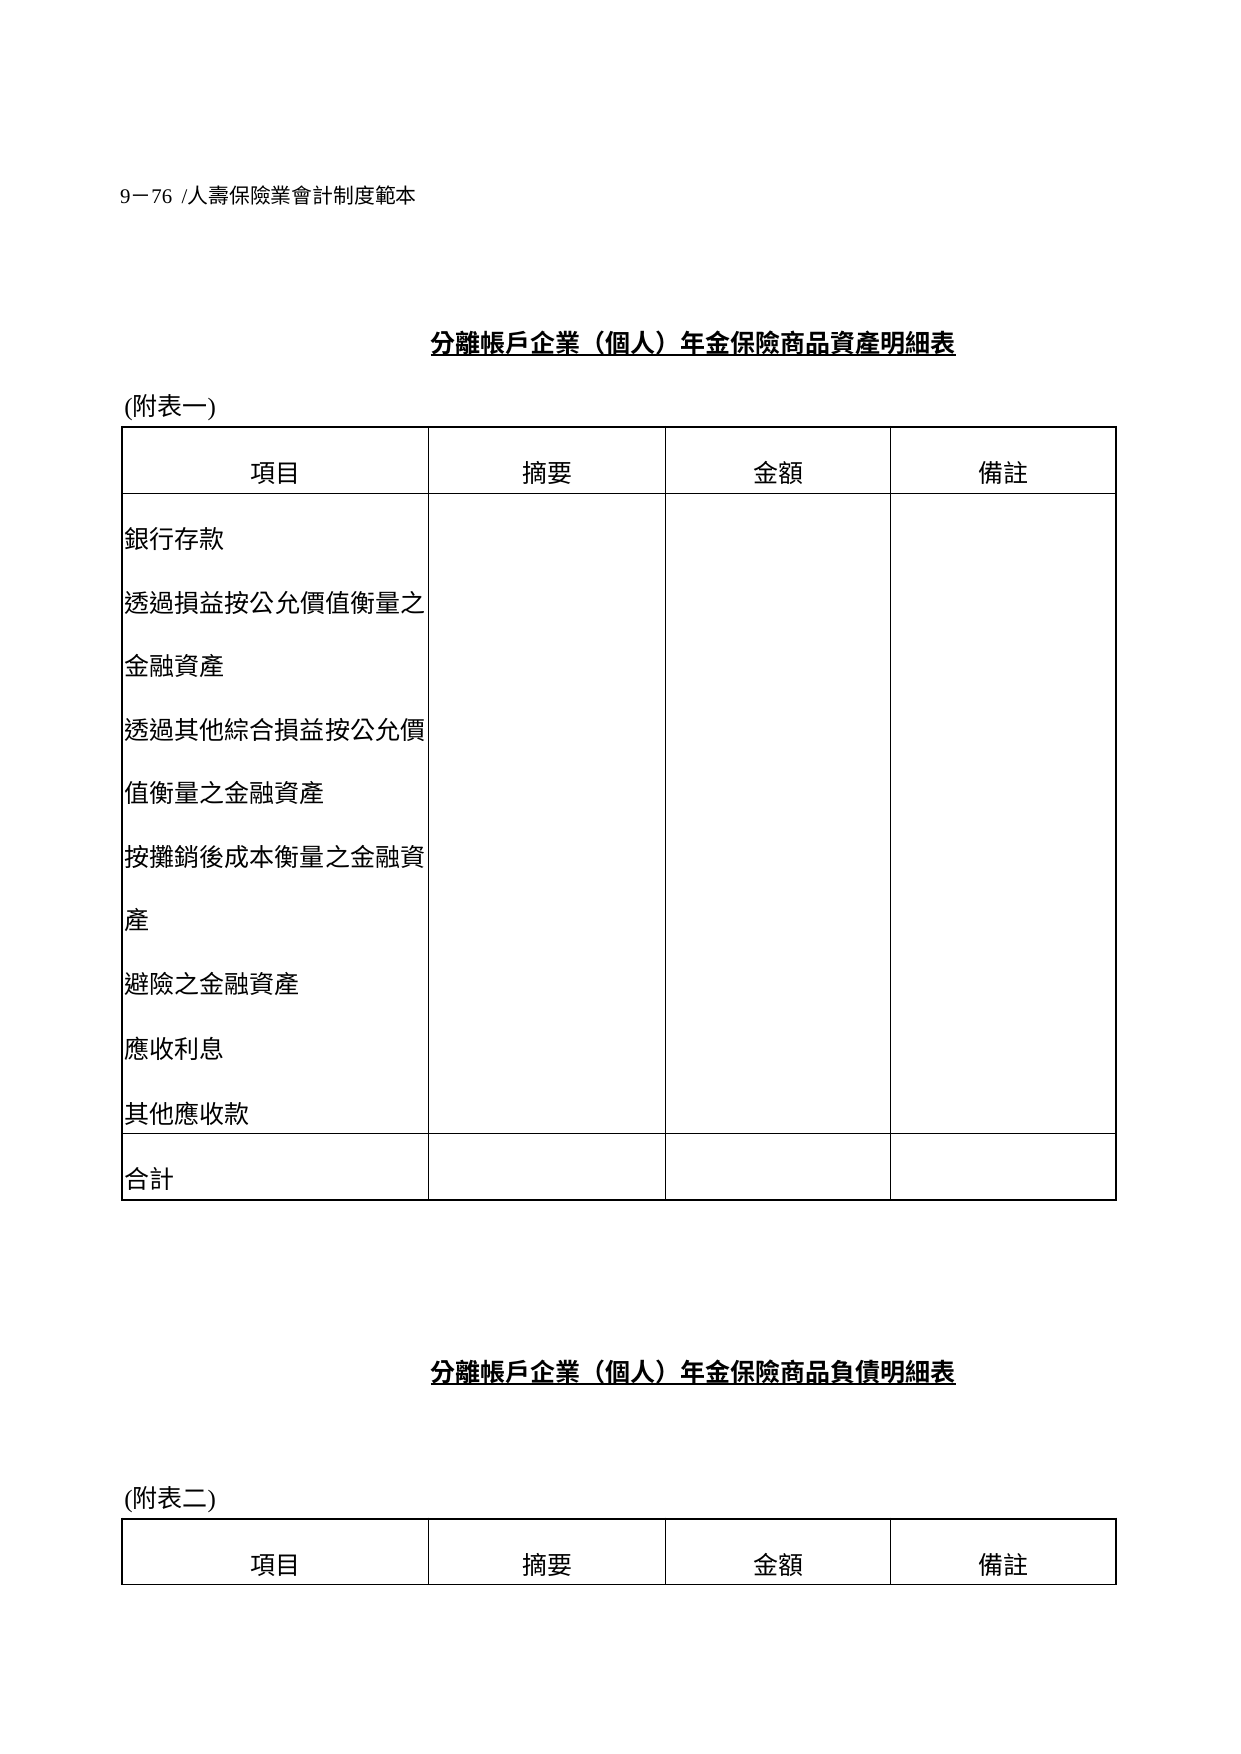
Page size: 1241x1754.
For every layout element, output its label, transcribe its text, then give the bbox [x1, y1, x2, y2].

table_cell [429, 812, 665, 939]
table_cell 備註 [891, 428, 1115, 492]
table_cell 摘要 [429, 428, 665, 492]
table_cell [891, 1004, 1115, 1068]
table_cell 金額 [666, 1520, 890, 1584]
table_cell 透過其他綜合損益按公允價值衡量之金融資產 [123, 685, 428, 812]
table_cell [429, 558, 665, 685]
table_cell [891, 1134, 1115, 1199]
table_cell 分離帳戶企業（個人）年金保險商品負債明細表 [428, 1201, 1116, 1517]
table_cell [429, 1004, 665, 1068]
table_cell 銀行存款 [123, 494, 428, 558]
table_cell [429, 1134, 665, 1199]
table_cell 項目 [123, 428, 428, 492]
table_cell [891, 558, 1115, 685]
table_cell [891, 939, 1115, 1004]
table_cell 金額 [666, 428, 890, 492]
table_cell [666, 558, 890, 685]
table_cell [666, 1004, 890, 1068]
table_cell [429, 1069, 665, 1133]
table_cell 摘要 [429, 1520, 665, 1584]
table_cell 避險之金融資產 [123, 939, 428, 1004]
table_cell [891, 812, 1115, 939]
table_cell [429, 494, 665, 558]
table_cell 合計 [123, 1134, 428, 1199]
table_cell [429, 685, 665, 812]
table_cell [891, 494, 1115, 558]
table_cell [666, 1134, 890, 1199]
table_cell [666, 1069, 890, 1133]
table_cell 項目 [123, 1520, 428, 1584]
table_cell [429, 939, 665, 1004]
table_cell 備註 [891, 1520, 1115, 1584]
table_cell [666, 939, 890, 1004]
table_cell (附表二) [122, 1453, 428, 1517]
table_cell [666, 812, 890, 939]
table_header [122, 297, 428, 361]
table_cell 應收利息 [123, 1004, 428, 1068]
table_cell 其他應收款 [123, 1069, 428, 1133]
table_header 分離帳戶企業（個人）年金保險商品資產明細表 [428, 297, 1116, 426]
table_cell 透過損益按公允價值衡量之金融資產 [123, 558, 428, 685]
table_cell [891, 1069, 1115, 1133]
table_cell 按攤銷後成本衡量之金融資產 [123, 812, 428, 939]
table_cell [666, 494, 890, 558]
table_cell [122, 1201, 428, 1453]
table_cell (附表一) [122, 361, 428, 426]
table_cell [891, 685, 1115, 812]
table_cell [666, 685, 890, 812]
